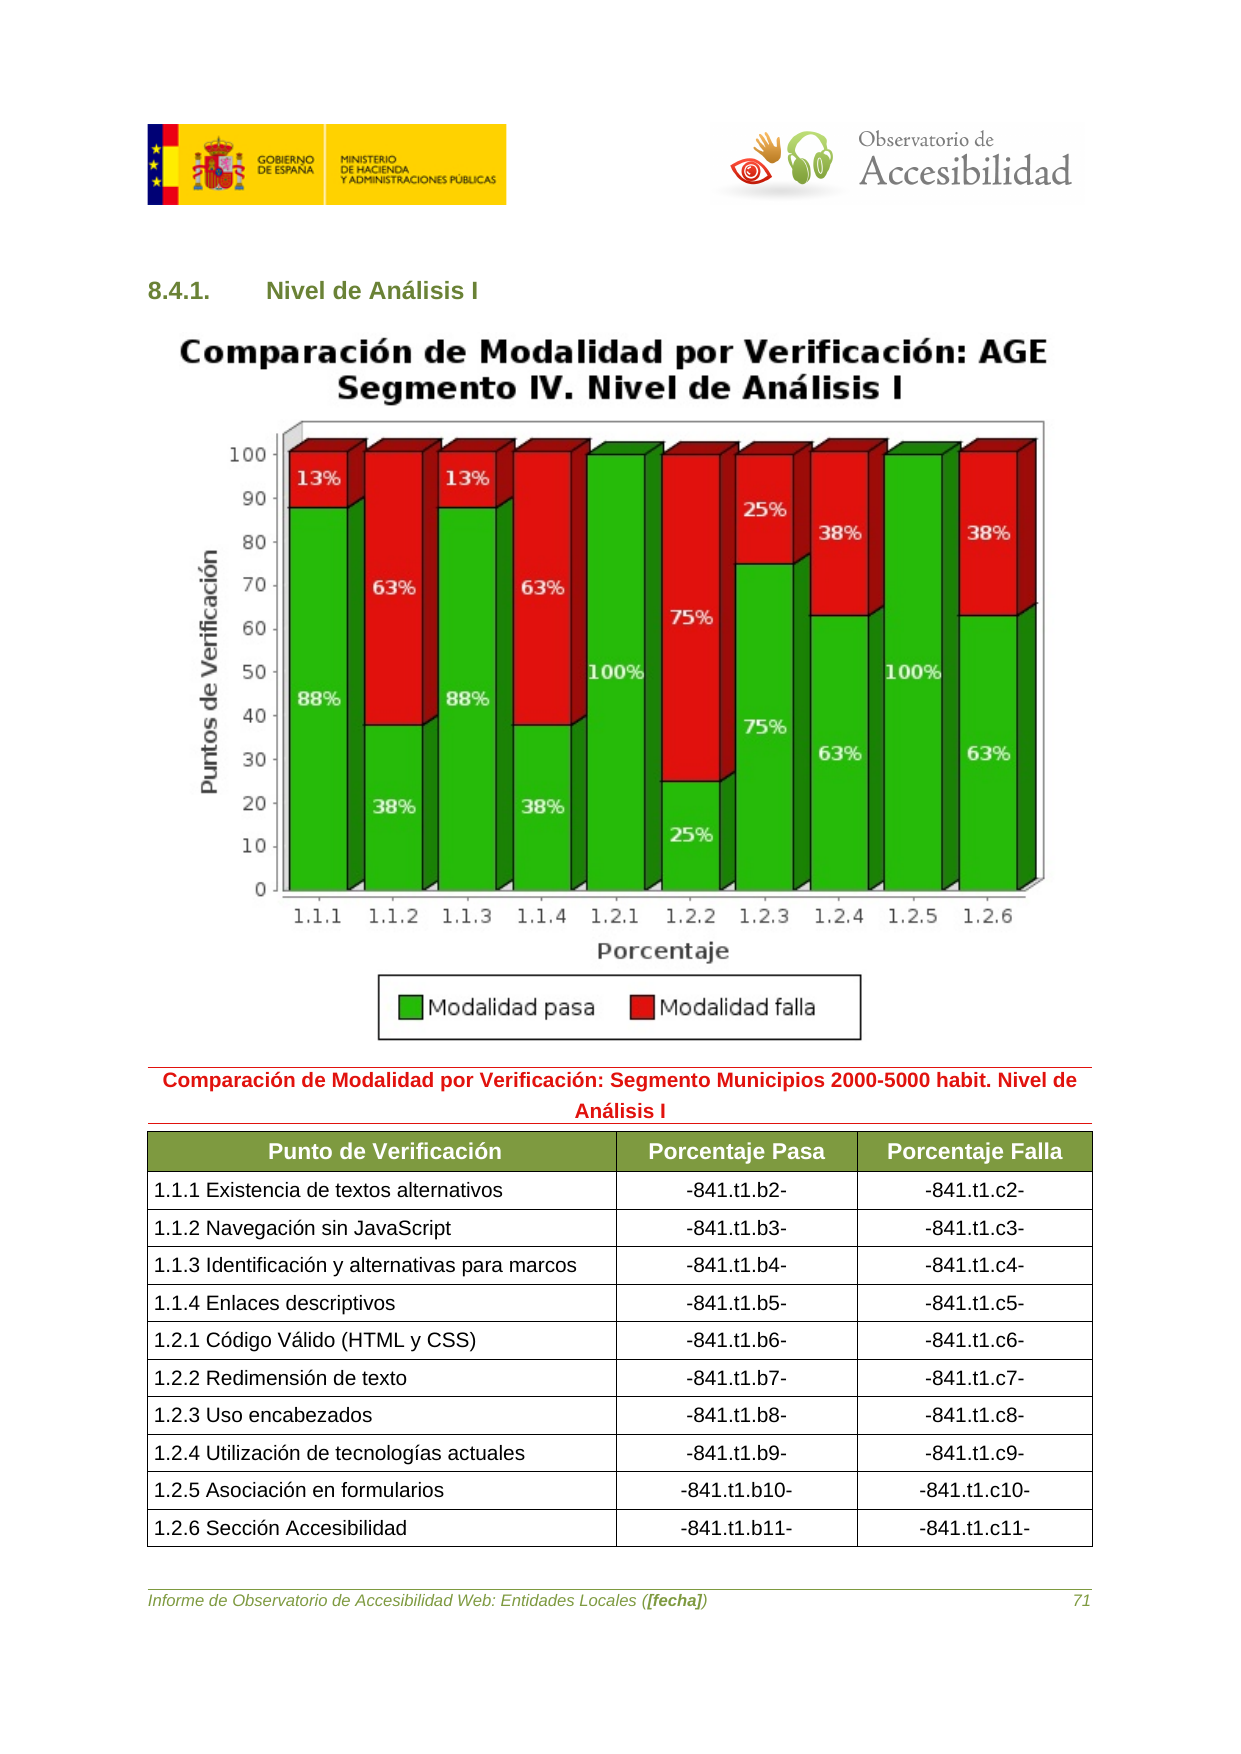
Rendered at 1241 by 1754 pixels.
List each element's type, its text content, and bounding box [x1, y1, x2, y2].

table_header Punto de Verificación [148, 1132, 616, 1171]
table_cell -841.t1.b11- [617, 1510, 857, 1546]
table_cell 1.1.2 Navegación sin JavaScript [148, 1210, 616, 1246]
picture [710, 122, 1086, 205]
table_cell -841.t1.c11- [858, 1510, 1092, 1546]
table_cell -841.t1.b5- [617, 1285, 857, 1321]
table_cell -841.t1.c5- [858, 1285, 1092, 1321]
list Nivel de Análisis I [148, 276, 1092, 304]
table_cell -841.t1.b3- [617, 1210, 857, 1246]
table_cell -841.t1.c4- [858, 1247, 1092, 1283]
table_cell -841.t1.c2- [858, 1172, 1092, 1208]
table_cell -841.t1.c9- [858, 1435, 1092, 1471]
table_cell -841.t1.c3- [858, 1210, 1092, 1246]
table_cell 1.2.2 Redimensión de texto [148, 1360, 616, 1396]
table_cell -841.t1.b7- [617, 1360, 857, 1396]
table_cell 1.2.1 Código Válido (HTML y CSS) [148, 1322, 616, 1358]
table_cell 1.2.5 Asociación en formularios [148, 1472, 616, 1508]
table_cell 1.1.3 Identificación y alternativas para marcos [148, 1247, 616, 1283]
table_cell -841.t1.c10- [858, 1472, 1092, 1508]
table_cell -841.t1.c7- [858, 1360, 1092, 1396]
table_cell -841.t1.c6- [858, 1322, 1092, 1358]
table_cell -841.t1.b9- [617, 1435, 857, 1471]
table_cell -841.t1.b2- [617, 1172, 857, 1208]
table_cell -841.t1.b8- [617, 1397, 857, 1433]
table_cell 1.1.1 Existencia de textos alternativos [148, 1172, 616, 1208]
table_cell 1.2.4 Utilización de tecnologías actuales [148, 1435, 616, 1471]
table_header Porcentaje Pasa [617, 1132, 857, 1171]
text Comparación de Modalidad por Verificación: Segmento Municipios 2000-5000 habit. Nivel de Análisis I [148, 1068, 1092, 1123]
picture [147, 124, 507, 205]
table_cell -841.t1.b10- [617, 1472, 857, 1508]
table_cell 1.2.3 Uso encabezados [148, 1397, 616, 1433]
table_cell -841.t1.b4- [617, 1247, 857, 1283]
table_cell -841.t1.b6- [617, 1322, 857, 1358]
table_cell 1.2.6 Sección Accesibilidad [148, 1510, 616, 1546]
table_header Porcentaje Falla [858, 1132, 1092, 1171]
picture [178, 332, 1062, 1042]
table_cell -841.t1.c8- [858, 1397, 1092, 1433]
table_cell 1.1.4 Enlaces descriptivos [148, 1285, 616, 1321]
